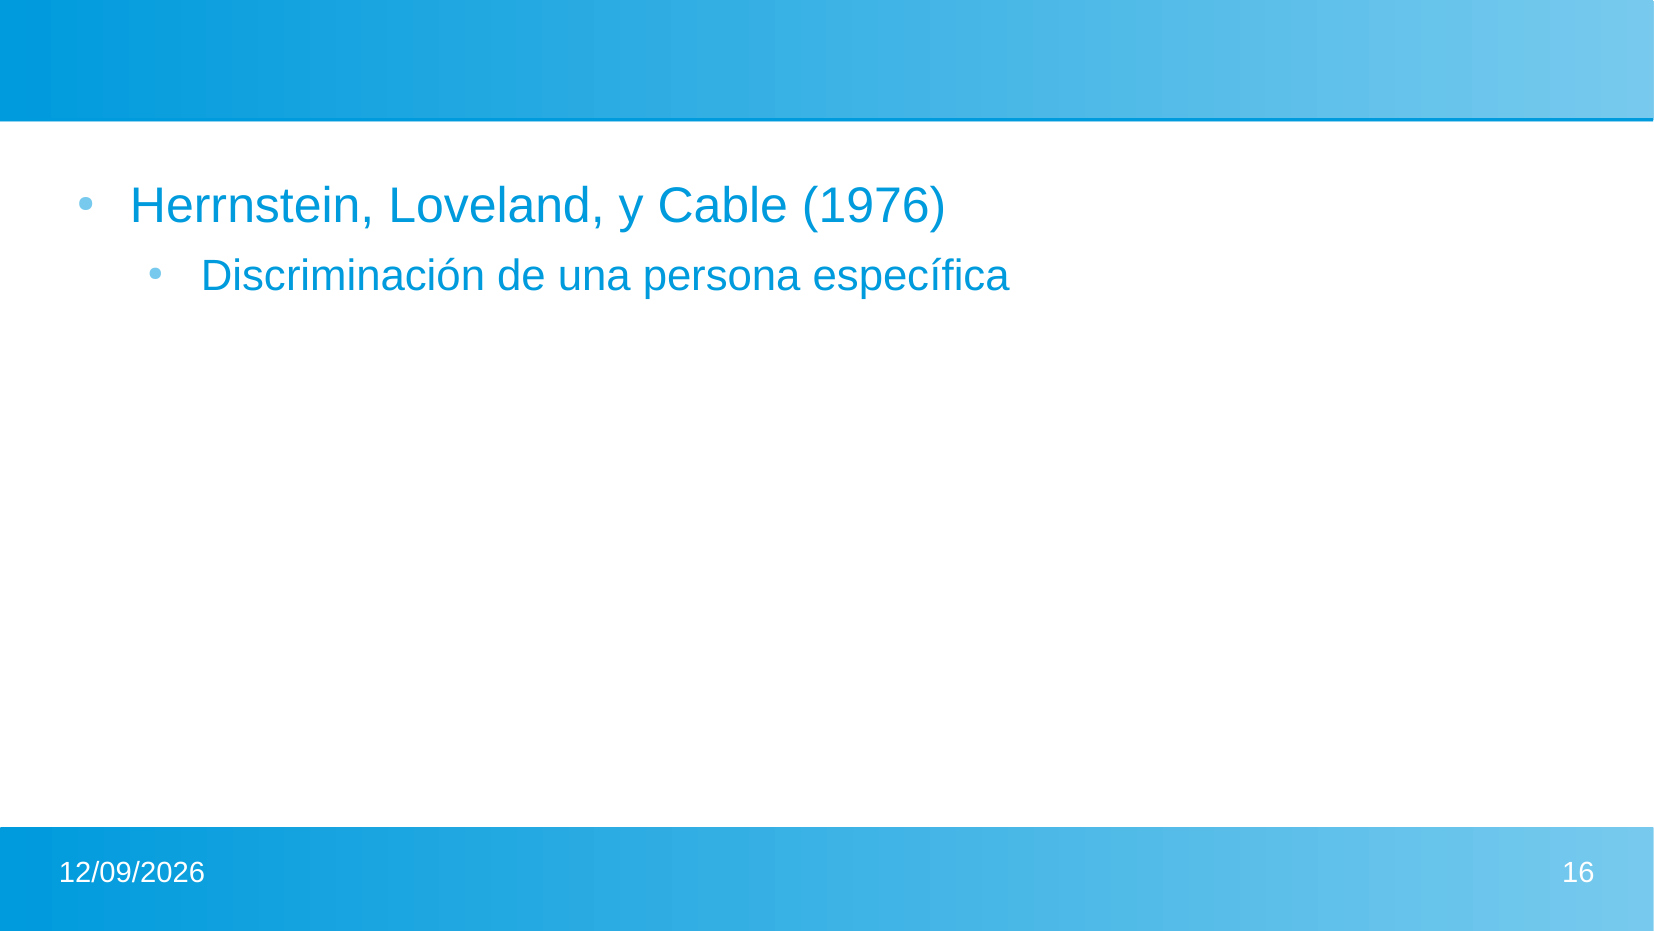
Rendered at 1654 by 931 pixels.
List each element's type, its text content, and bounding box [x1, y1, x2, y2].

list Herrnstein, Loveland, y Cable (1976) Discriminación de una persona específica [59, 177, 1595, 768]
